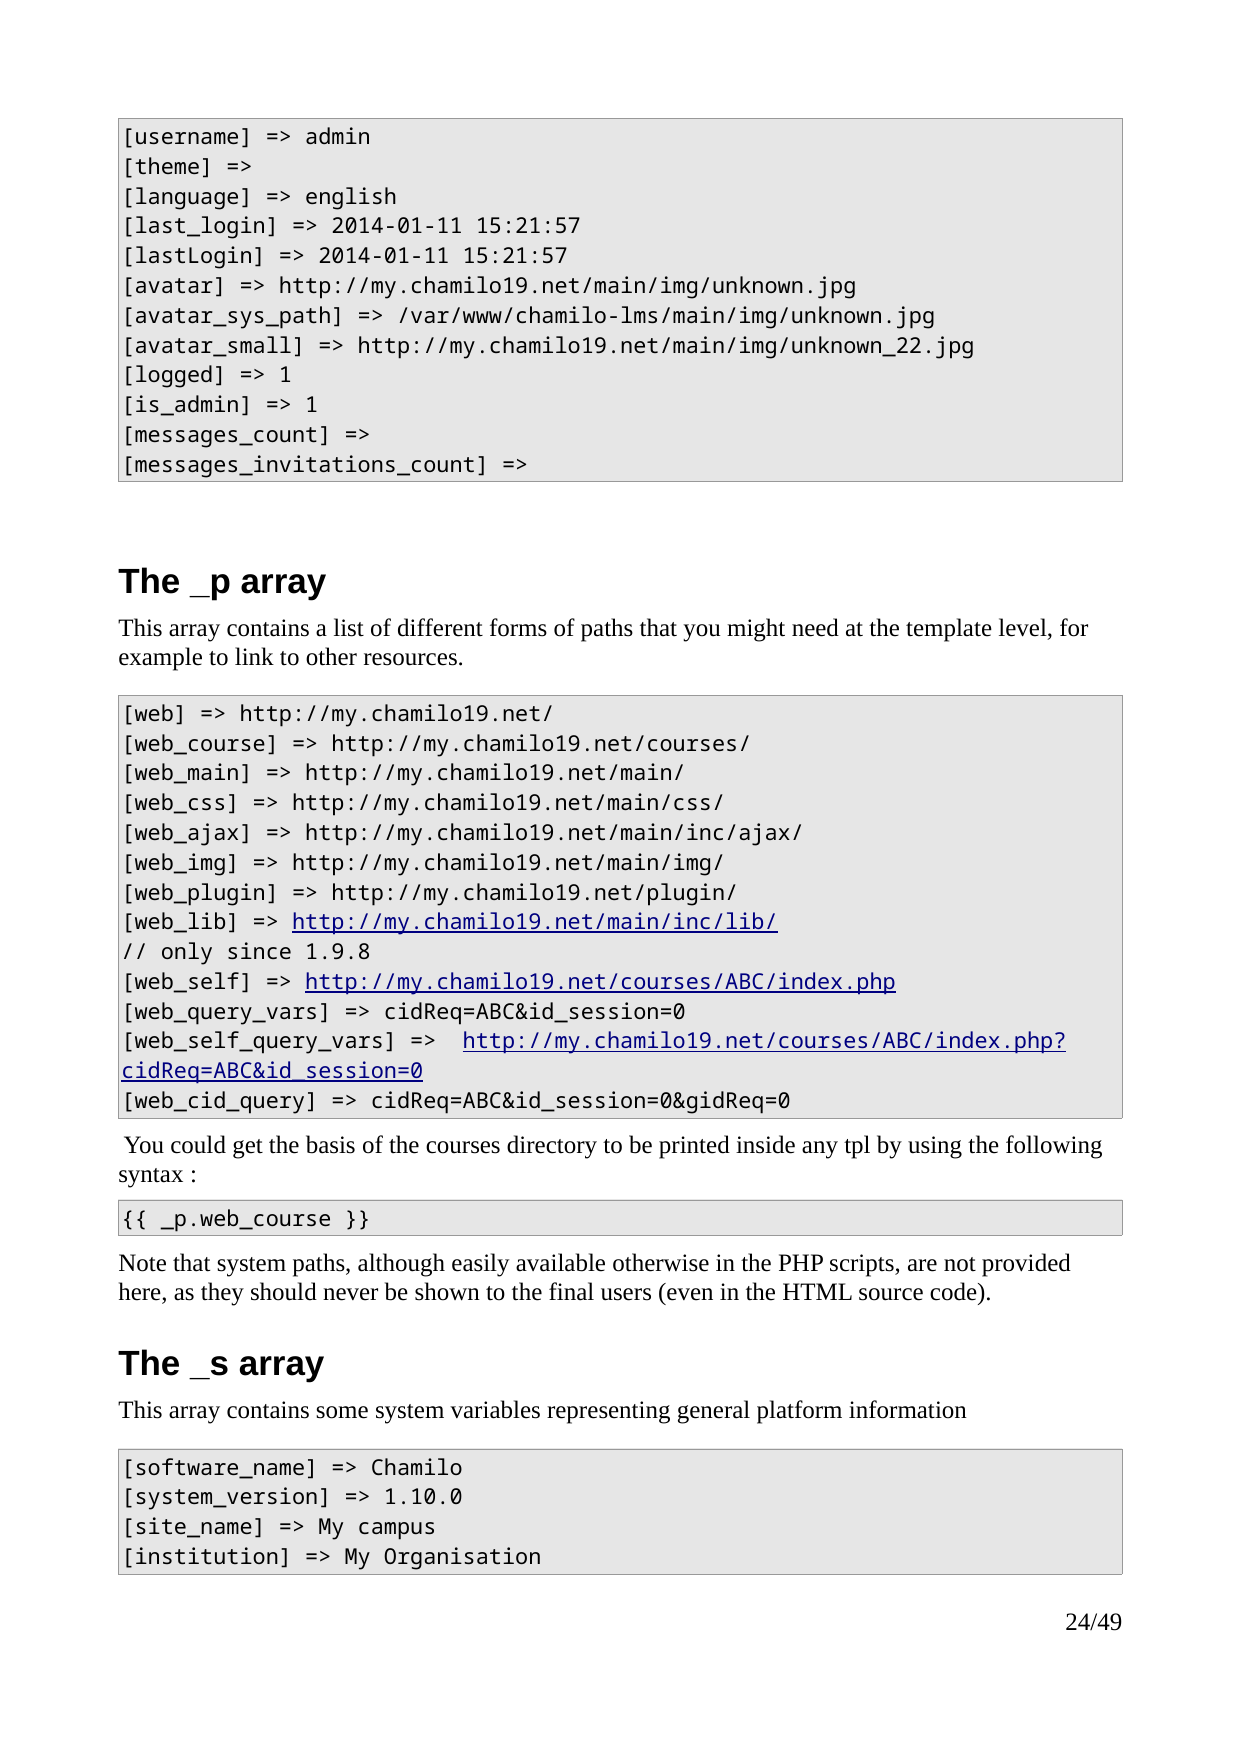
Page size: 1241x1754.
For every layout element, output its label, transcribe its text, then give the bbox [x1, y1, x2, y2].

subtitle The _s array [118, 1343, 1122, 1383]
text This array contains a list of different forms of paths that you might need at the template level, for example to link to other resources. [118, 613, 1122, 671]
text [username] => admin [theme] => [language] => english [last_login] => 2014-01-11 15:21:57 [lastLogin] => 2014-01-11 15:21:57 [avatar] => http://my.chamilo19.net/main/img/unknown.jpg [avatar_sys_path] => /var/www/chamilo-lms/main/img/unknown.jpg [avatar_small] => http://my.chamilo19.net/main/img/unknown_22.jpg [logged] => 1 [is_admin] => 1 [messages_count] => [messages_invitations_count] => [119, 119, 1122, 481]
text Note that system paths, although easily available otherwise in the PHP scripts, are not provided here, as they should never be shown to the final users (even in the HTML source code). [118, 1248, 1122, 1305]
subtitle The _p array [118, 560, 1122, 601]
text {{ _p.web_course }} [119, 1201, 1122, 1235]
text [software_name] => Chamilo [system_version] => 1.10.0 [site_name] => My campus [institution] => My Organisation [119, 1450, 1122, 1574]
text You could get the basis of the courses directory to be printed inside any tpl by using the following syntax : [118, 1130, 1122, 1188]
text [web] => http://my.chamilo19.net/ [web_course] => http://my.chamilo19.net/courses/ [web_main] => http://my.chamilo19.net/main/ [web_css] => http://my.chamilo19.net/main/css/ [web_ajax] => http://my.chamilo19.net/main/inc/ajax/ [web_img] => http://my.chamilo19.net/main/img/ [web_plugin] => http://my.chamilo19.net/plugin/ [web_lib] => http://my.chamilo19.net/main/inc/lib/ // only since 1.9.8 [web_self] => http://my.chamilo19.net/courses/ABC/index.php [web_query_vars] => cidReq=ABC&id_session=0 [web_self_query_vars] => http://my.chamilo19.net/courses/ABC/index.php?cidReq=ABC&id_session=0 [web_cid_query] => cidReq=ABC&id_session=0&gidReq=0 [119, 696, 1122, 1118]
text This array contains some system variables representing general platform information [118, 1396, 1122, 1424]
